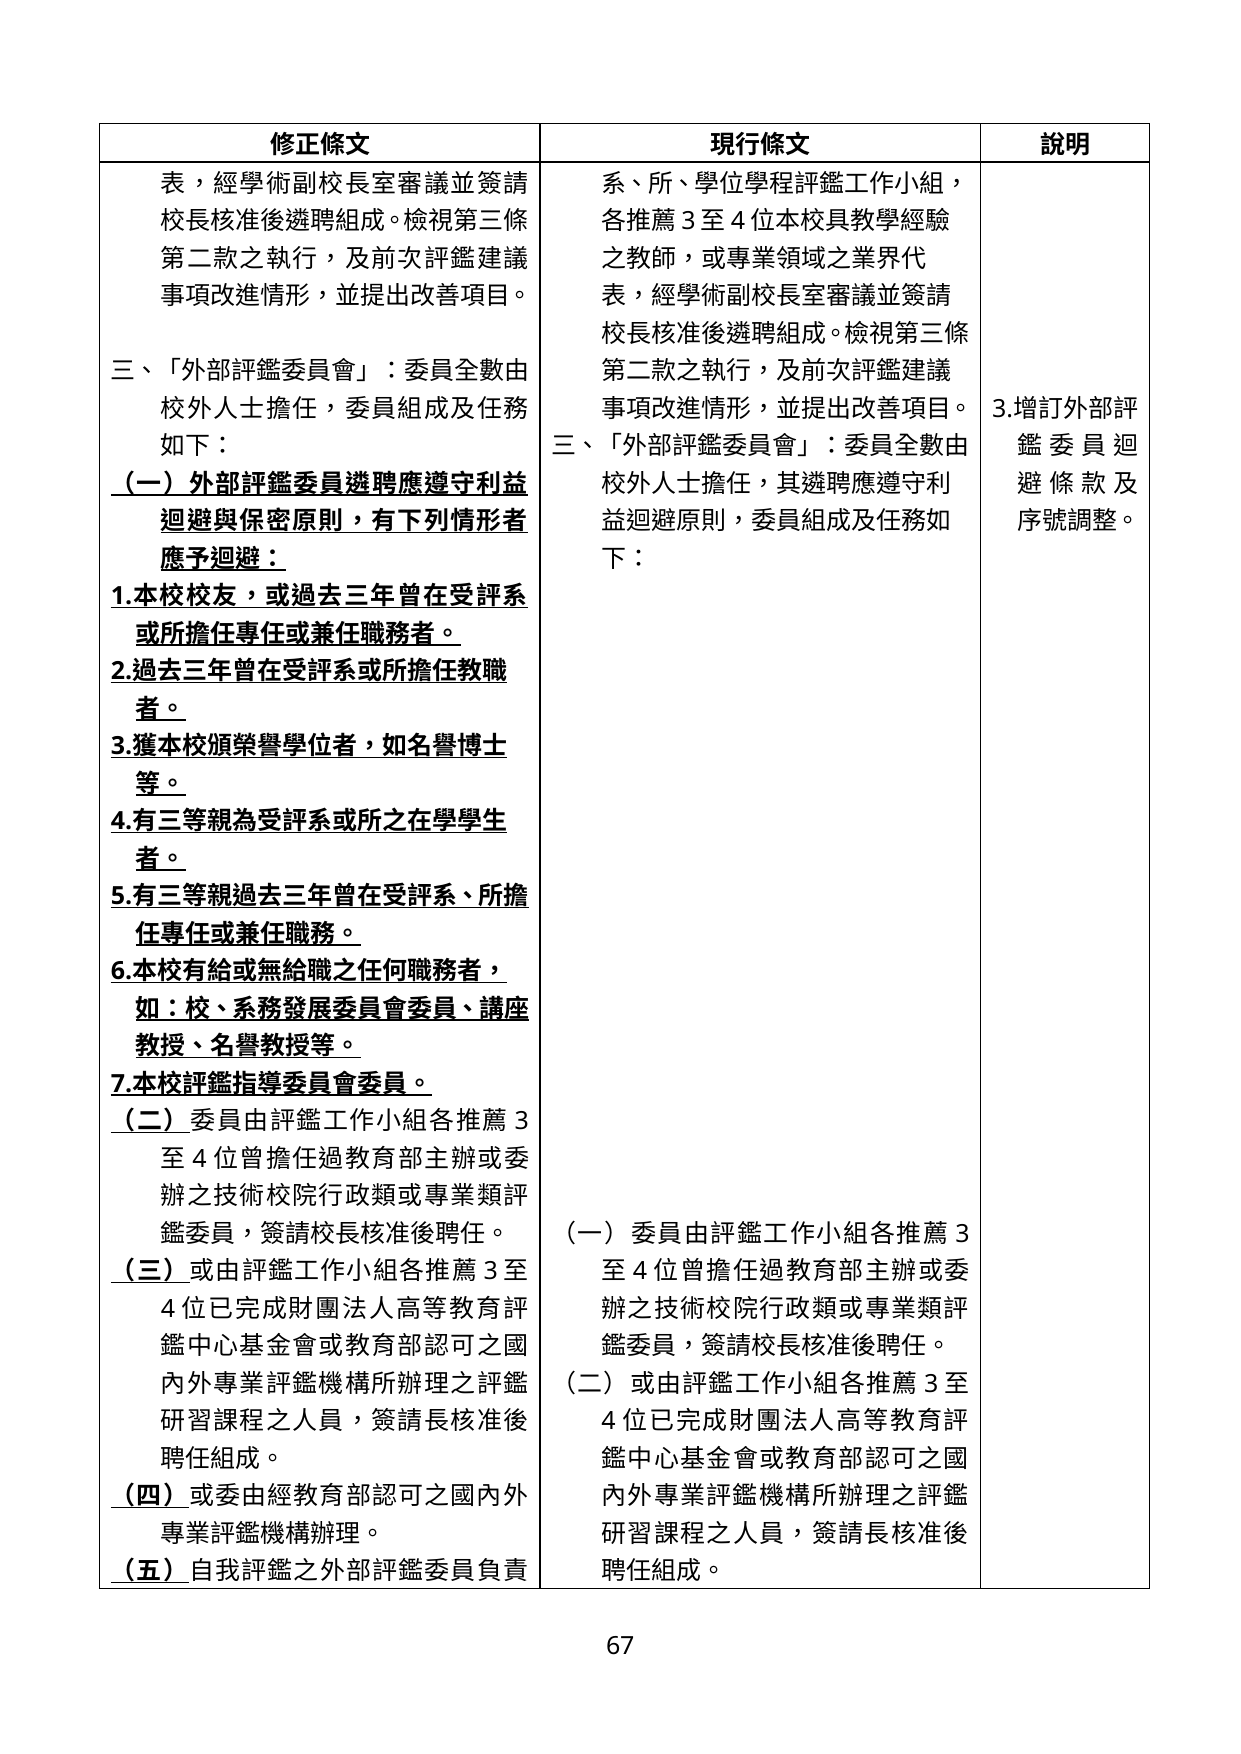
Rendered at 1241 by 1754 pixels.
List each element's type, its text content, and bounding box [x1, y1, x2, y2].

table_cell 系、所、學位學程評鑑工作小組，各推薦3至4位本校具教學經驗之教師，或專業領域之業界代表，經學術副校長室審議並簽請校長核准後遴聘組成。檢視第三條第二款之執行，及前次評鑑建議事項改進情形，並提出改善項目。 三、「外部評鑑委員會」：委員全數由校外人士擔任，其遴聘應遵守利益迴避原則，委員組成及任務如下： （一）委員由評鑑工作小組各推薦3至4位曾擔任過教育部主辦或委辦之技術校院行政類或專業類評鑑委員，簽請校長核准後聘任。 （二）或由評鑑工作小組各推薦3至4位已完成財團法人高等教育評鑑中心基金會或教育部認可之國內外專業評鑑機構所辦理之評鑑研習課程之人員，簽請長核准後聘任組成。 [541, 163, 980, 1587]
table_cell 3.增訂外部評鑑委員迴避條款及序號調整。 [981, 163, 1149, 1587]
table_cell 表，經學術副校長室審議並簽請校長核准後遴聘組成。檢視第三條第二款之執行，及前次評鑑建議事項改進情形，並提出改善項目。 三、「外部評鑑委員會」：委員全數由校外人士擔任，委員組成及任務如下： （一）外部評鑑委員遴聘應遵守利益迴避與保密原則，有下列情形者應予迴避： 1.本校校友，或過去三年曾在受評系或所擔任專任或兼任職務者。 2.過去三年曾在受評系或所擔任教職者。 3.獲本校頒榮譽學位者，如名譽博士等。 4.有三等親為受評系或所之在學學生者。 5.有三等親過去三年曾在受評系、所擔任專任或兼任職務。 6.本校有給或無給職之任何職務者，如：校、系務發展委員會委員、講座教授、名譽教授等。 7.本校評鑑指導委員會委員。 （二）委員由評鑑工作小組各推薦3至4位曾擔任過教育部主辦或委辦之技術校院行政類或專業類評鑑委員，簽請校長核准後聘任。 （三）或由評鑑工作小組各推薦3至4位已完成財團法人高等教育評鑑中心基金會或教育部認可之國內外專業評鑑機構所辦理之評鑑研習課程之人員，簽請長核准後聘任組成。 （四）或委由經教育部認可之國內外專業評鑑機構辦理。 （五）自我評鑑之外部評鑑委員負責 [100, 163, 539, 1587]
table_header 說明 [981, 124, 1149, 161]
table_header 現行條文 [541, 124, 980, 161]
table_header 修正條文 [100, 124, 539, 161]
